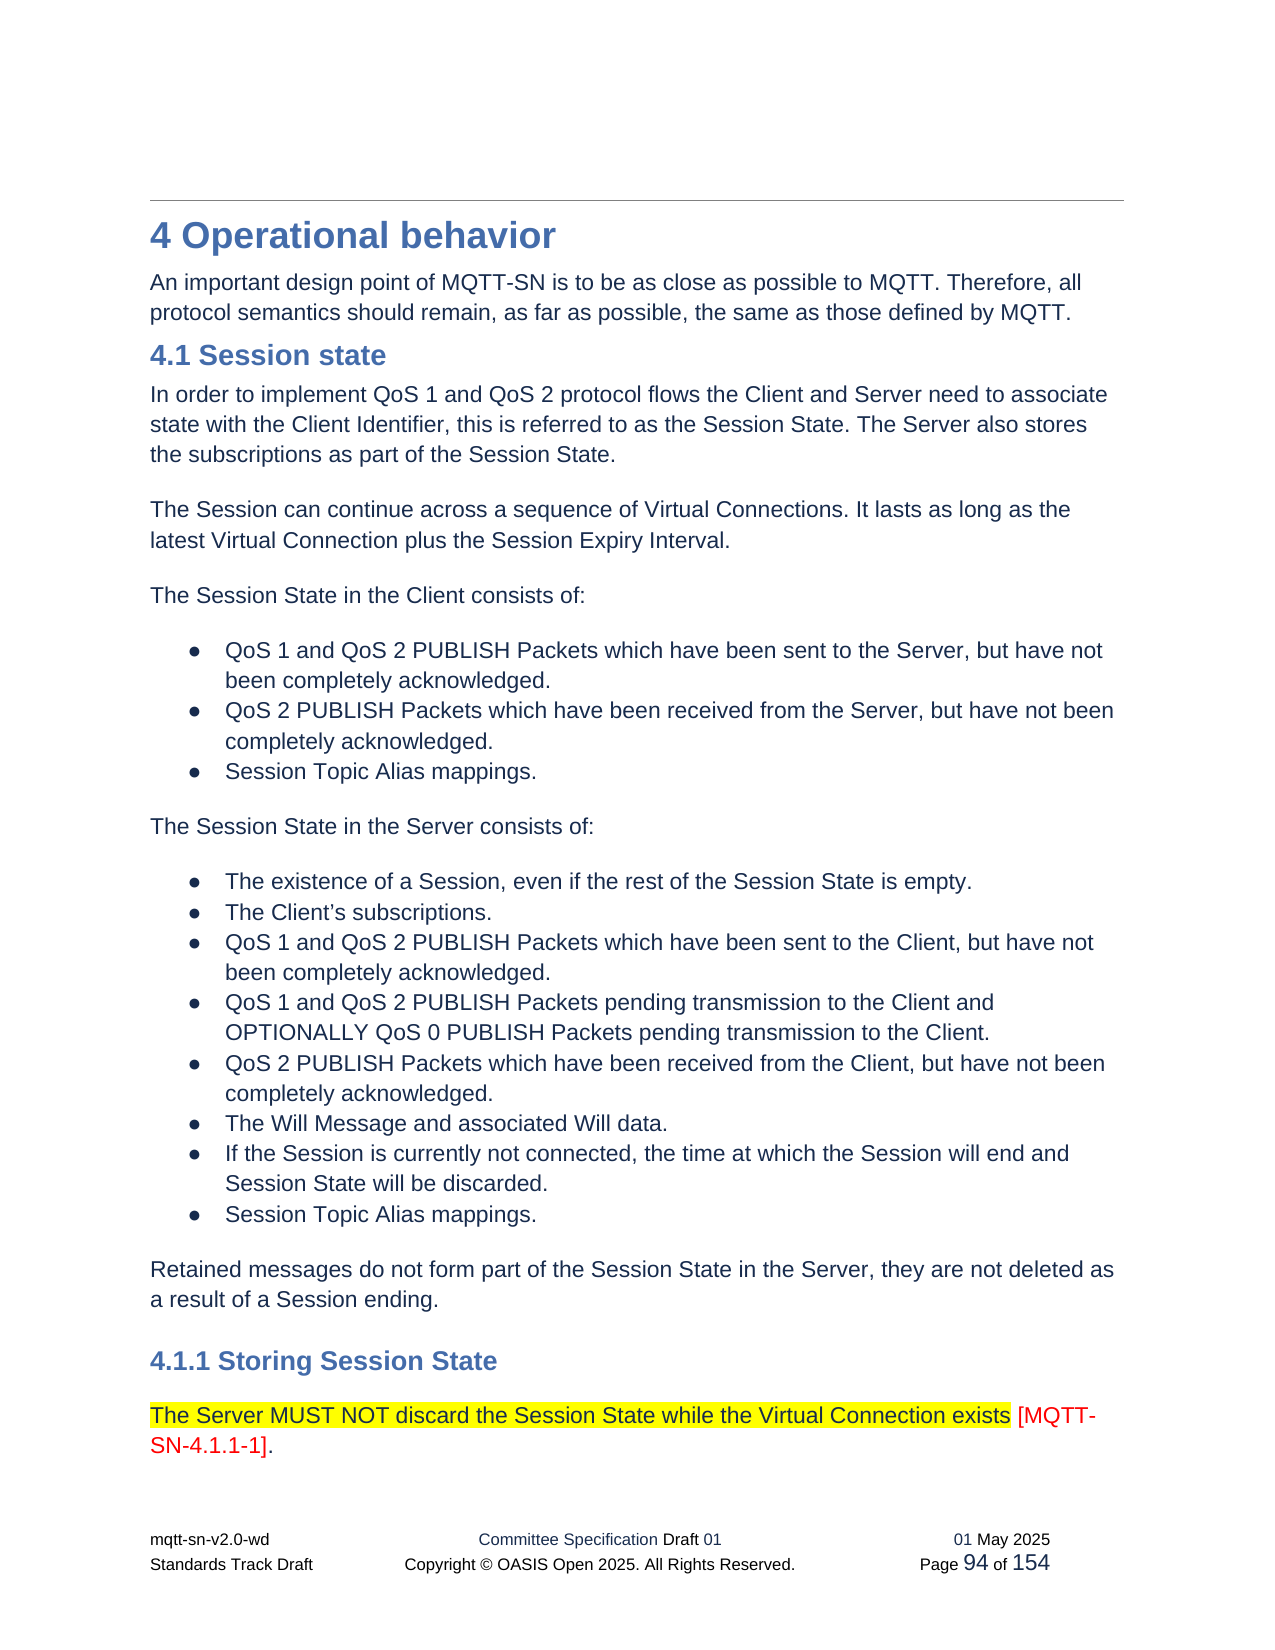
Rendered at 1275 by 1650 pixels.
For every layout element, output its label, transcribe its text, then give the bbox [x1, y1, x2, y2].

text The Session State in the Client consists of: [150, 582, 1125, 608]
text The Server MUST NOT discard the Session State while the Virtual Connection exists [MQTT-SN-4.1.1-1]. [150, 1402, 1125, 1458]
text The Session can continue across a sequence of Virtual Connections. It lasts as long as the latest Virtual Connection plus the Session Expiry Interval. [150, 496, 1125, 553]
list Session Topic Alias mappings. [187, 1201, 1125, 1227]
text In order to implement QoS 1 and QoS 2 protocol flows the Client and Server need to associate state with the Client Identifier, this is referred to as the Session State. The Server also stores the subscriptions as part of the Session State. [150, 381, 1125, 467]
text The Session State in the Server consists of: [150, 813, 1125, 839]
list The existence of a Session, even if the rest of the Session State is empty. [187, 868, 1125, 894]
list QoS 2 PUBLISH Packets which have been received from the Server, but have not been completely acknowledged. [187, 697, 1125, 754]
list The Client’s subscriptions. [187, 898, 1125, 925]
list Session Topic Alias mappings. [187, 758, 1125, 784]
subtitle 4.1 Session state [150, 338, 1124, 371]
list If the Session is currently not connected, the time at which the Session will end and Session State will be discarded. [187, 1140, 1125, 1197]
list QoS 2 PUBLISH Packets which have been received from the Client, but have not been completely acknowledged. [187, 1049, 1125, 1106]
subtitle 4 Operational behavior [150, 201, 1124, 257]
list The Will Message and associated Will data. [187, 1110, 1125, 1136]
list QoS 1 and QoS 2 PUBLISH Packets which have been sent to the Server, but have not been completely acknowledged. [187, 637, 1125, 693]
text Retained messages do not form part of the Session State in the Server, they are not deleted as a result of a Session ending. [150, 1256, 1125, 1312]
list QoS 1 and QoS 2 PUBLISH Packets pending transmission to the Client and OPTIONALLY QoS 0 PUBLISH Packets pending transmission to the Client. [187, 989, 1125, 1046]
list QoS 1 and QoS 2 PUBLISH Packets which have been sent to the Client, but have not been completely acknowledged. [187, 929, 1125, 985]
subtitle 4.1.1 Storing Session State [150, 1345, 1125, 1377]
text An important design point of MQTT-SN is to be as close as possible to MQTT. Therefore, all protocol semantics should remain, as far as possible, the same as those defined by MQTT. [149, 269, 1124, 326]
